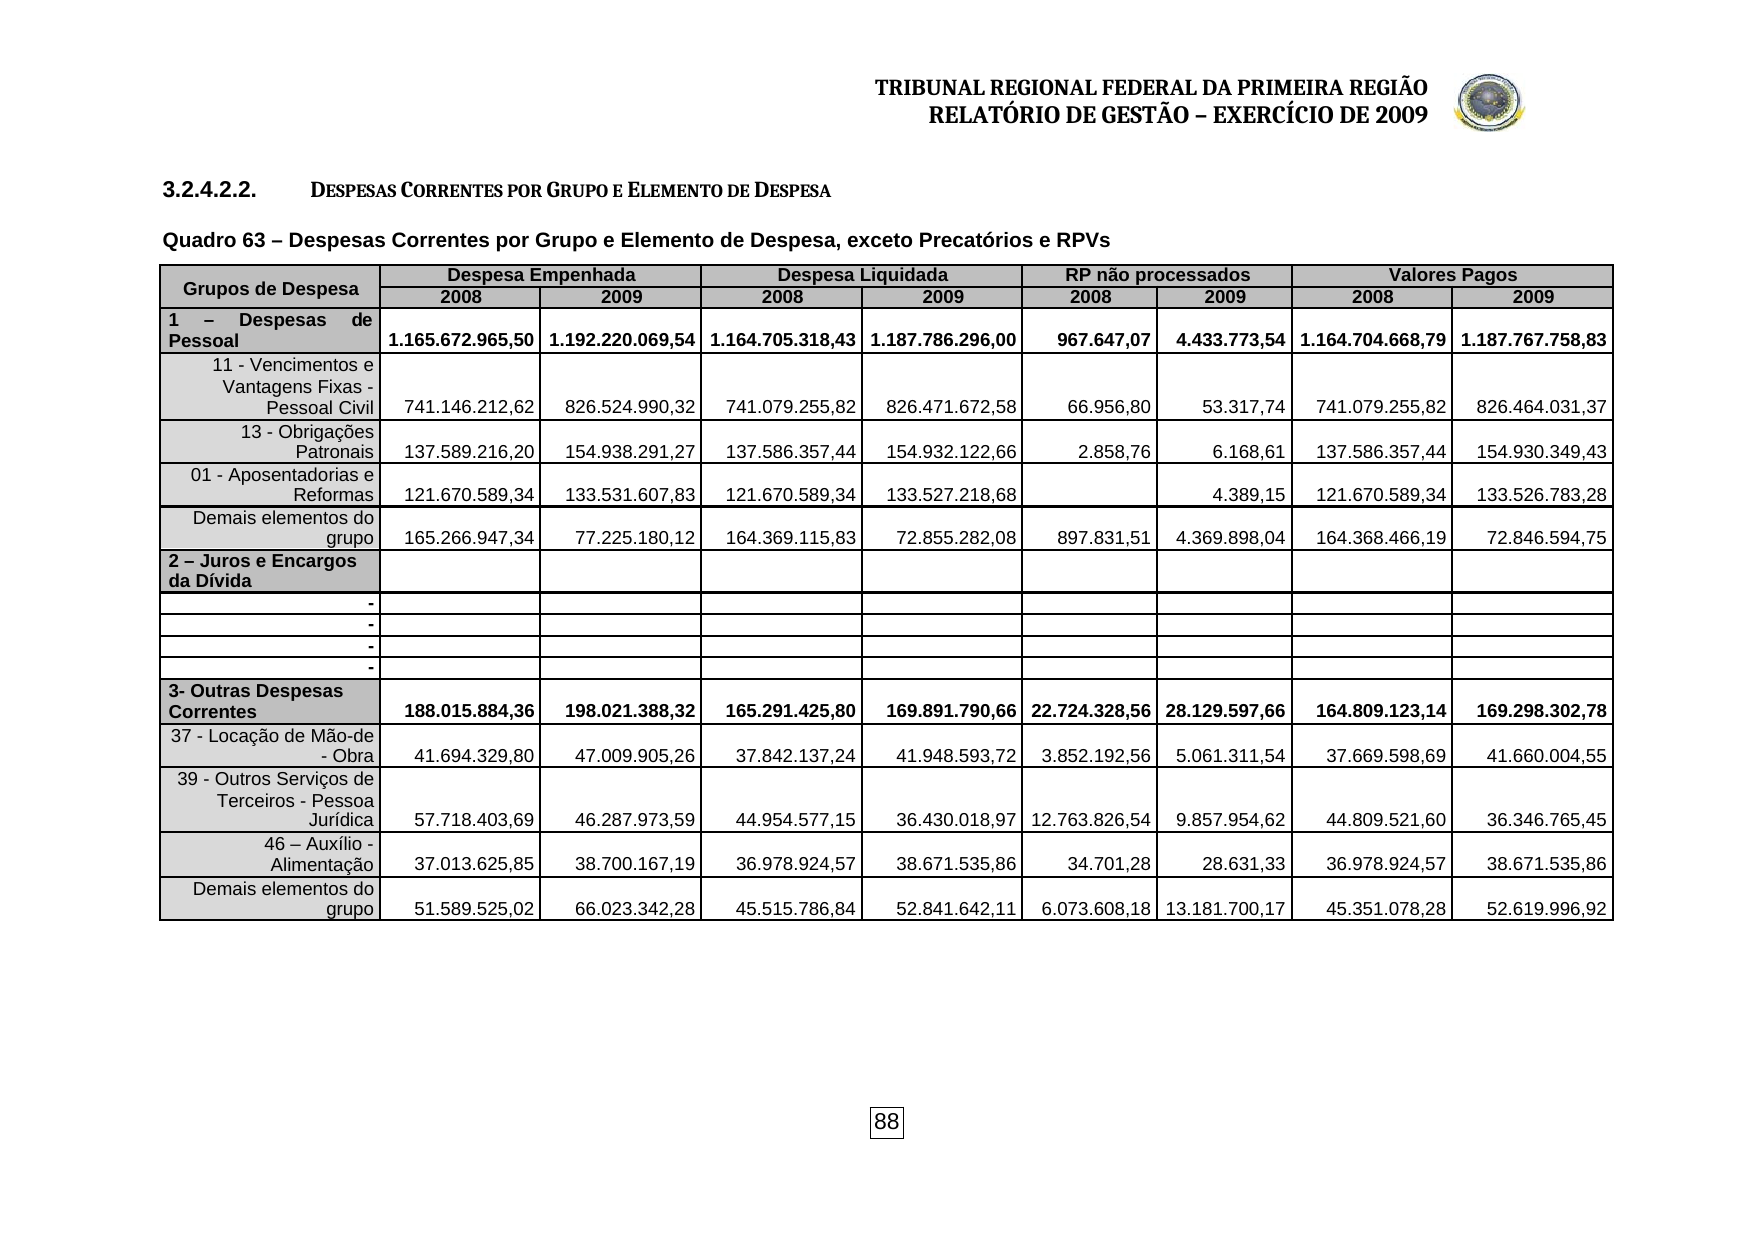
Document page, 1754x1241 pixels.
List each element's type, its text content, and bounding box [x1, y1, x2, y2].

table_cell 77.225.180,12 [541, 508, 700, 548]
table_cell 47.009.905,26 [541, 725, 700, 766]
table_cell 1.187.767.758,83 [1453, 309, 1612, 352]
table_cell 4.433.773,54 [1158, 309, 1291, 352]
table_cell 9.857.954,62 [1158, 768, 1291, 831]
table_cell 52.841.642,11 [863, 878, 1021, 919]
table_cell 45.515.786,84 [702, 878, 861, 919]
table_cell 826.464.031,37 [1453, 354, 1612, 419]
table_cell 37.669.598,69 [1293, 725, 1451, 766]
table_cell [1023, 551, 1156, 591]
table_cell [1293, 637, 1451, 656]
table_cell 01 - Aposentadorias e Reformas [161, 464, 379, 505]
table_cell - [161, 594, 379, 613]
table_header Grupos de Despesa [161, 266, 379, 307]
table_cell - [161, 615, 379, 635]
table_cell [1023, 594, 1156, 613]
table_cell 741.079.255,82 [1293, 354, 1451, 419]
table_cell 44.954.577,15 [702, 768, 861, 831]
table_cell 2008 [702, 288, 861, 307]
table_cell [1158, 637, 1291, 656]
table_cell 1.164.704.668,79 [1293, 309, 1451, 352]
table_cell 36.346.765,45 [1453, 768, 1612, 831]
table_cell 2008 [1023, 288, 1156, 307]
table_cell 46 – Auxílio - Alimentação [161, 833, 379, 876]
table_cell [702, 594, 861, 613]
table_cell 52.619.996,92 [1453, 878, 1612, 919]
table_cell 11 - Vencimentos e Vantagens Fixas - Pessoal Civil [161, 354, 379, 419]
table_cell [1023, 464, 1156, 505]
table_cell 164.368.466,19 [1293, 508, 1451, 548]
table_cell 1.192.220.069,54 [541, 309, 700, 352]
table_cell [1158, 615, 1291, 635]
table_cell - [161, 658, 379, 678]
table_cell [1453, 551, 1612, 591]
table_cell 41.660.004,55 [1453, 725, 1612, 766]
table_cell [381, 615, 539, 635]
table_cell [702, 551, 861, 591]
table_cell 2009 [1453, 288, 1612, 307]
table_cell 6.073.608,18 [1023, 878, 1156, 919]
table_cell 57.718.403,69 [381, 768, 539, 831]
table_cell 22.724.328,56 [1023, 680, 1156, 723]
table_cell [541, 594, 700, 613]
table_cell [541, 551, 700, 591]
table_cell [863, 658, 1021, 678]
table_cell 137.586.357,44 [1293, 421, 1451, 462]
table_cell [1453, 658, 1612, 678]
picture [1453, 73, 1526, 132]
table_cell [1453, 615, 1612, 635]
table_cell 154.932.122,66 [863, 421, 1021, 462]
table_cell 2008 [381, 288, 539, 307]
table_cell 133.531.607,83 [541, 464, 700, 505]
table_cell 165.291.425,80 [702, 680, 861, 723]
table_cell 51.589.525,02 [381, 878, 539, 919]
table_cell [863, 594, 1021, 613]
subtitle TRIBUNAL REGIONAL FEDERAL DA PRIMEIRA REGIÃO [856, 74, 1428, 101]
table_cell 36.430.018,97 [863, 768, 1021, 831]
table_cell 133.526.783,28 [1453, 464, 1612, 505]
table_cell 2009 [541, 288, 700, 307]
table_cell 2.858,76 [1023, 421, 1156, 462]
subtitle Quadro 63 – Despesas Correntes por Grupo e Elemento de Despesa, exceto Precatórios e RPVs [162, 227, 1627, 251]
table_cell 5.061.311,54 [1158, 725, 1291, 766]
table_cell [1023, 658, 1156, 678]
table_cell Demais elementos do grupo [161, 508, 379, 548]
table_cell 154.938.291,27 [541, 421, 700, 462]
table_cell 121.670.589,34 [1293, 464, 1451, 505]
table_cell 72.846.594,75 [1453, 508, 1612, 548]
table_cell 46.287.973,59 [541, 768, 700, 831]
table_cell 34.701,28 [1023, 833, 1156, 876]
table_cell 28.129.597,66 [1158, 680, 1291, 723]
table_header Despesa Liquidada [702, 266, 1021, 286]
table_cell [381, 658, 539, 678]
table_cell 41.694.329,80 [381, 725, 539, 766]
list DESPESAS CORRENTES POR GRUPO E ELEMENTO DE DESPESA [162, 176, 852, 203]
table_header Despesa Empenhada [381, 266, 700, 286]
table_cell 38.700.167,19 [541, 833, 700, 876]
table_cell [702, 658, 861, 678]
table_cell [1453, 594, 1612, 613]
table_cell [1023, 615, 1156, 635]
table_cell 37.013.625,85 [381, 833, 539, 876]
table_cell 2008 [1293, 288, 1451, 307]
table_cell [1453, 637, 1612, 656]
table_cell [863, 637, 1021, 656]
table_cell 741.079.255,82 [702, 354, 861, 419]
table_cell 2009 [863, 288, 1021, 307]
table_cell [541, 658, 700, 678]
table_cell [702, 615, 861, 635]
table_cell [1293, 615, 1451, 635]
table_cell 967.647,07 [1023, 309, 1156, 352]
table_cell 1.164.705.318,43 [702, 309, 861, 352]
table_cell 137.589.216,20 [381, 421, 539, 462]
table_cell 4.389,15 [1158, 464, 1291, 505]
table_cell 45.351.078,28 [1293, 878, 1451, 919]
table_cell [1293, 658, 1451, 678]
table_cell 741.146.212,62 [381, 354, 539, 419]
text RELATÓRIO DE GESTÃO – EXERCÍCIO DE 2009 [856, 101, 1428, 129]
table_cell 36.978.924,57 [702, 833, 861, 876]
table_cell 13 - Obrigações Patronais [161, 421, 379, 462]
table_cell [381, 551, 539, 591]
table_header RP não processados [1023, 266, 1291, 286]
table_cell 169.891.790,66 [863, 680, 1021, 723]
table_cell [541, 615, 700, 635]
table_cell 4.369.898,04 [1158, 508, 1291, 548]
table_cell 38.671.535,86 [1453, 833, 1612, 876]
table_cell 38.671.535,86 [863, 833, 1021, 876]
table_cell 897.831,51 [1023, 508, 1156, 548]
table_cell 44.809.521,60 [1293, 768, 1451, 831]
table_cell 66.023.342,28 [541, 878, 700, 919]
table_cell 1 – Despesas de Pessoal [161, 309, 379, 352]
table_cell 188.015.884,36 [381, 680, 539, 723]
table_cell 53.317,74 [1158, 354, 1291, 419]
table_cell 121.670.589,34 [381, 464, 539, 505]
table_cell 41.948.593,72 [863, 725, 1021, 766]
table_cell Demais elementos do grupo [161, 878, 379, 919]
table_cell [1293, 594, 1451, 613]
table_cell 72.855.282,08 [863, 508, 1021, 548]
table_cell 198.021.388,32 [541, 680, 700, 723]
table_cell 37.842.137,24 [702, 725, 861, 766]
table_cell - [161, 637, 379, 656]
table_cell [863, 615, 1021, 635]
table_cell 12.763.826,54 [1023, 768, 1156, 831]
table_cell 164.809.123,14 [1293, 680, 1451, 723]
table_cell 13.181.700,17 [1158, 878, 1291, 919]
table_cell [1293, 551, 1451, 591]
table_header Valores Pagos [1293, 266, 1612, 286]
table_cell 28.631,33 [1158, 833, 1291, 876]
table_cell 154.930.349,43 [1453, 421, 1612, 462]
table_cell 133.527.218,68 [863, 464, 1021, 505]
table_cell [541, 637, 700, 656]
table_cell [702, 637, 861, 656]
table_cell [1158, 658, 1291, 678]
table_cell [381, 637, 539, 656]
table_cell 6.168,61 [1158, 421, 1291, 462]
table_cell 66.956,80 [1023, 354, 1156, 419]
table_cell [1158, 594, 1291, 613]
table_cell 826.471.672,58 [863, 354, 1021, 419]
table_cell 2009 [1158, 288, 1291, 307]
table_cell 3.852.192,56 [1023, 725, 1156, 766]
table_cell 3- Outras Despesas Correntes [161, 680, 379, 723]
table_cell 1.165.672.965,50 [381, 309, 539, 352]
table_cell [381, 594, 539, 613]
table_cell 137.586.357,44 [702, 421, 861, 462]
table_cell [1023, 637, 1156, 656]
table_cell 1.187.786.296,00 [863, 309, 1021, 352]
table_cell 826.524.990,32 [541, 354, 700, 419]
table_cell [863, 551, 1021, 591]
table_cell 121.670.589,34 [702, 464, 861, 505]
table_cell 165.266.947,34 [381, 508, 539, 548]
table_cell [1158, 551, 1291, 591]
table_cell 36.978.924,57 [1293, 833, 1451, 876]
table_cell 37 - Locação de Mão-de - Obra [161, 725, 379, 766]
table_cell 169.298.302,78 [1453, 680, 1612, 723]
table_cell 164.369.115,83 [702, 508, 861, 548]
table_cell 2 – Juros e Encargos da Dívida [161, 551, 379, 591]
table_cell 39 - Outros Serviços de Terceiros - Pessoa Jurídica [161, 768, 379, 831]
